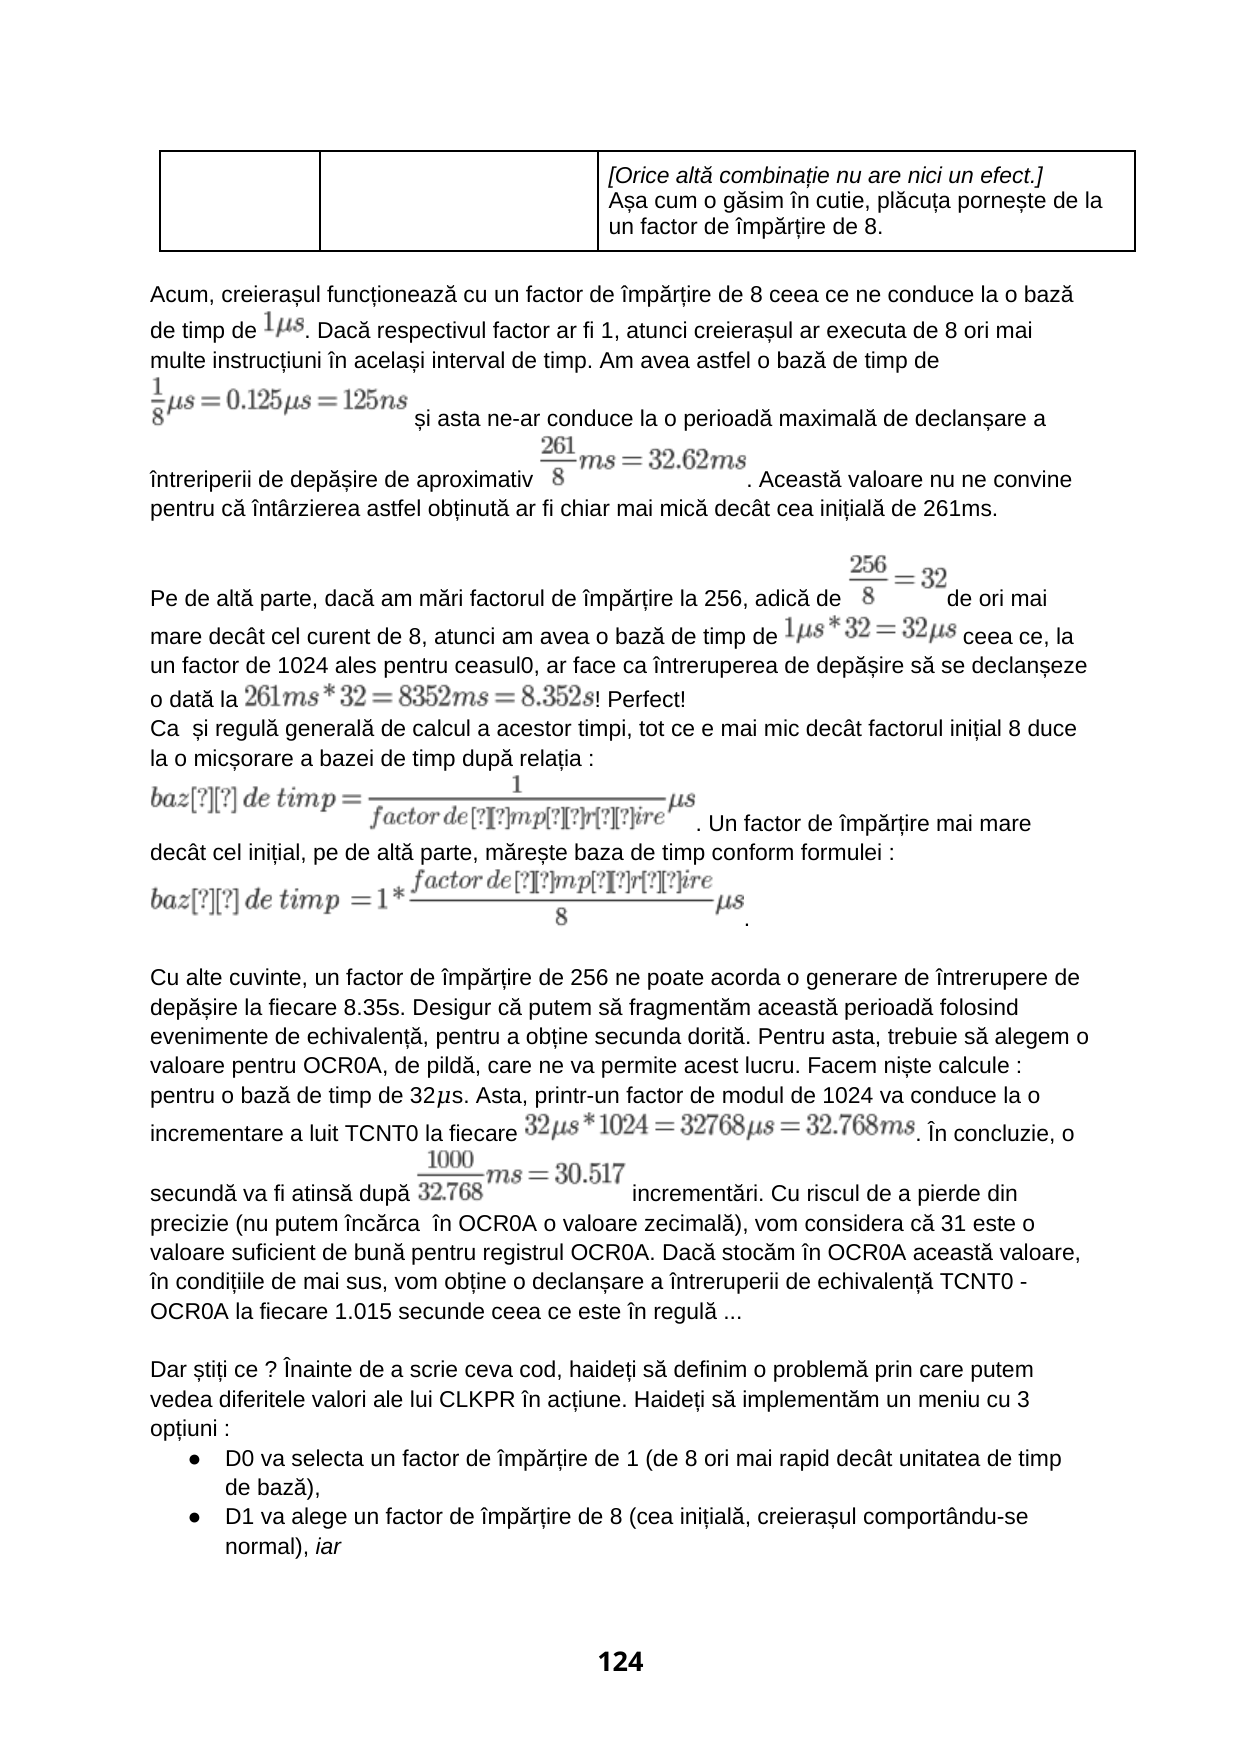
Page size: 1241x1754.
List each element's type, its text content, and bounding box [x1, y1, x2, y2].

picture [416, 1150, 626, 1202]
picture [539, 435, 747, 487]
picture [263, 310, 304, 339]
picture [244, 682, 595, 708]
table_cell [321, 152, 597, 250]
table_cell [Orice altă combinație nu are nici un efect.] Așa cum o găsim în cutie, plăcuța pornește de la un factor de împărțire de 8. [599, 152, 1134, 250]
picture [150, 868, 744, 927]
list D1 va alege un factor de împărțire de 8 (cea inițială, creierașul comportându-se normal), iar [187, 1504, 1091, 1559]
text Ca și regulă generală de calcul a acestor timpi, tot ce e mai mic decât factorul inițial 8 duce la o micșorare a bazei de timp după relația : . Un factor de împărțire mai mare decât cel inițial, pe de altă parte, mărește baza de timp conform formulei : . [150, 716, 1091, 932]
picture [150, 774, 696, 831]
text Acum, creierașul funcționează cu un factor de împărțire de 8 ceea ce ne conduce la o bază de timp de . Dacă respectivul factor ar fi 1, atunci creierașul ar executa de 8 ori mai multe instrucțiuni în același interval de timp. Am avea astfel o bază de timp de și asta ne-ar conduce la o perioadă maximală de declanșare a întreriperii de depășire de aproximativ . Această valoare nu ne convine pentru că întârzierea astfel obținută ar fi chiar mai mică decât cea inițială de 261ms. [150, 281, 1091, 521]
picture [848, 554, 947, 606]
text Dar știți ce ? Înainte de a scrie ceva cod, haideți să definim o problemă prin care putem vedea diferitele valori ale lui CLKPR în acțiune. Haideți să implementăm un meniu cu 3 opțiuni : [150, 1357, 1091, 1441]
text Cu alte cuvinte, un factor de împărțire de 256 ne poate acorda o generare de întrerupere de depășire la fiecare 8.35s. Desigur că putem să fragmentăm această perioadă folosind evenimente de echivalență, pentru a obține secunda dorită. Pentru asta, trebuie să alegem o valoare pentru OCR0A, de pildă, care ne va permite acest lucru. Facem niște calcule : pentru o bază de timp de 32𝜇s. Asta, printr-un factor de modul de 1024 va conduce la o incrementare a luit TCNT0 la fiecare . În concluzie, o secundă va fi atinsă după incrementări. Cu riscul de a pierde din precizie (nu putem încărca în OCR0A o valoare zecimală), vom considera că 31 este o valoare suficient de bună pentru registrul OCR0A. Dacă stocăm în OCR0A această valoare, în condițiile de mai sus, vom obține o declanșare a întreruperii de echivalență TCNT0 - OCR0A la fiecare 1.015 secunde ceea ce este în regulă ... [150, 965, 1091, 1324]
list D0 va selecta un factor de împărțire de 1 (de 8 ori mai rapid decât unitatea de timp de bază), [187, 1445, 1091, 1500]
picture [150, 376, 408, 427]
picture [524, 1111, 916, 1142]
table_cell [161, 152, 319, 250]
text Pe de altă parte, dacă am mări factorul de împărțire la 256, adică de de ori mai mare decât cel curent de 8, atunci am avea o bază de timp de ceea ce, la un factor de 1024 ales pentru ceasul0, ar face ca întreruperea de depășire să se declanșeze o dată la ! Perfect! [150, 554, 1091, 712]
picture [784, 614, 957, 645]
